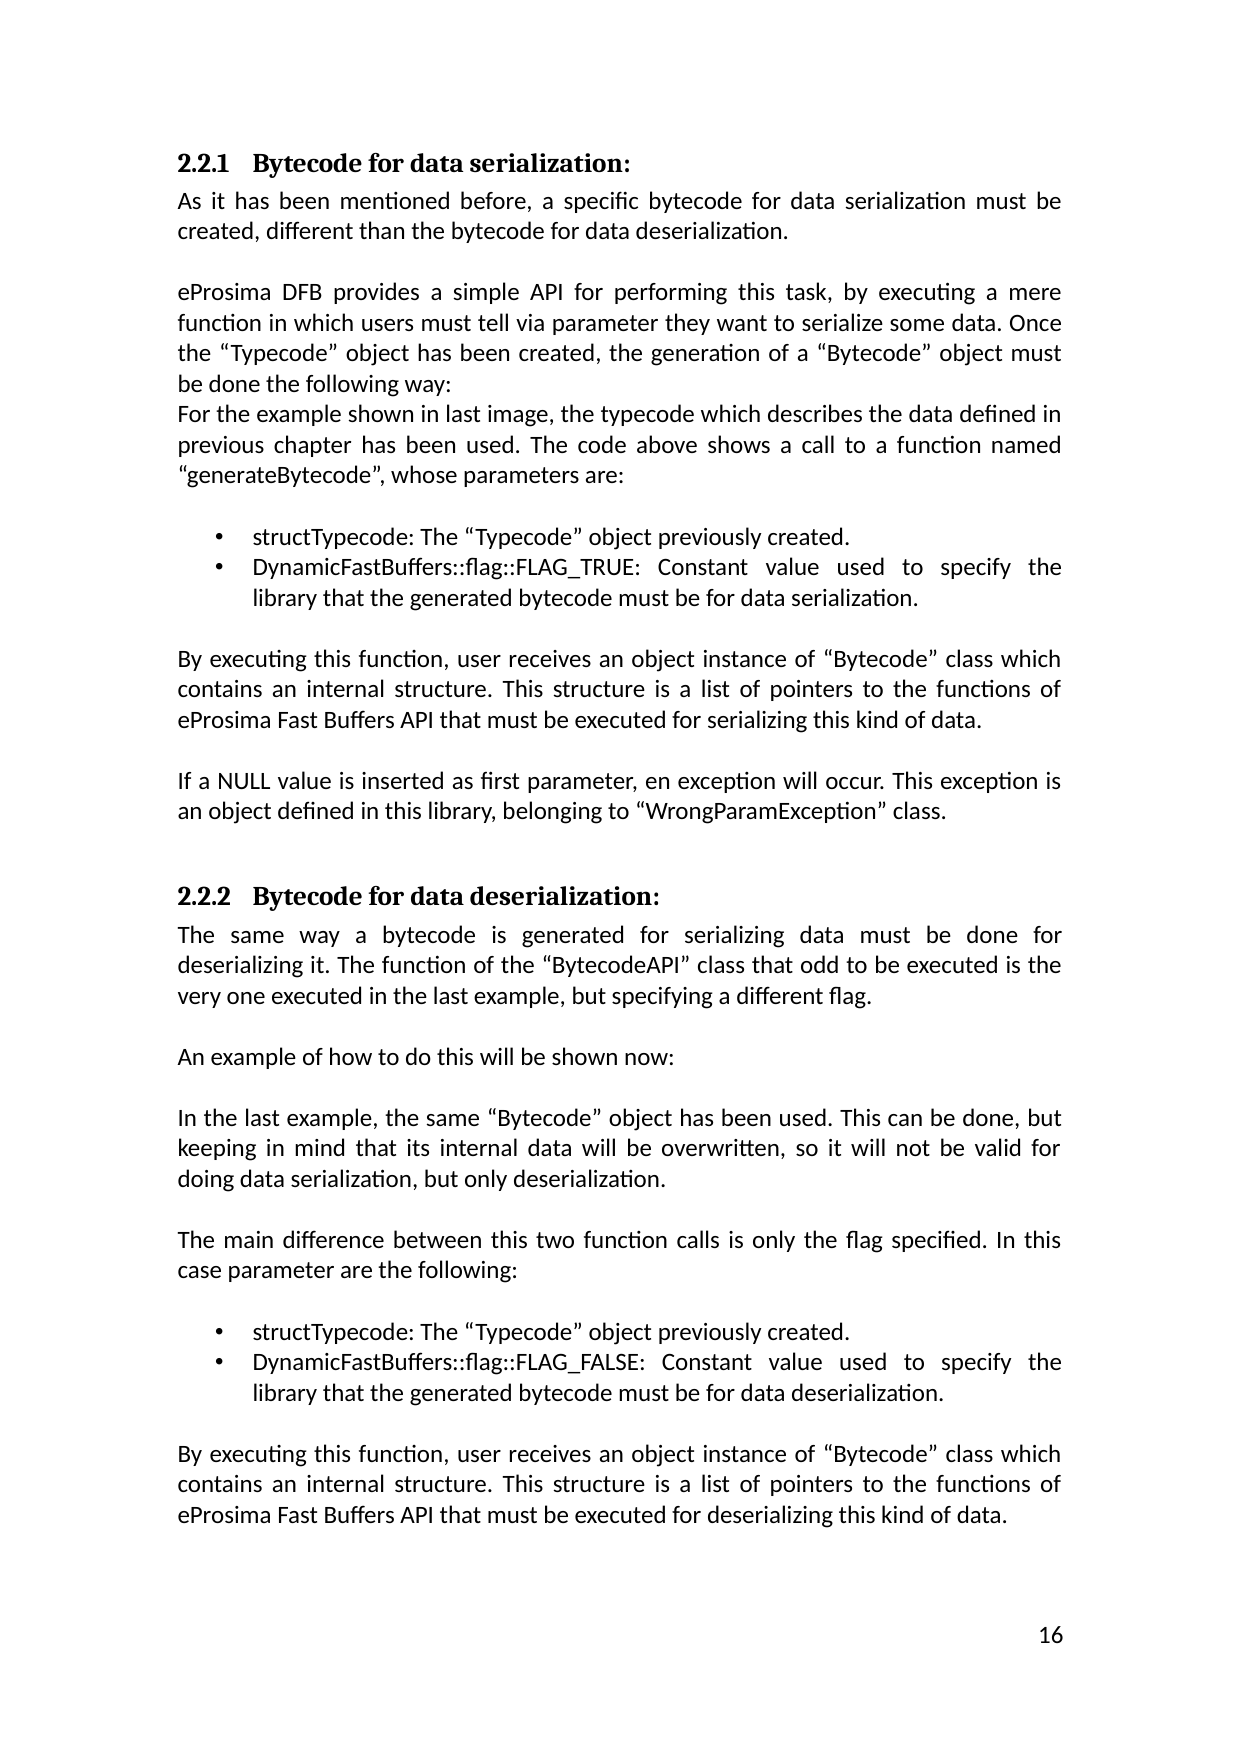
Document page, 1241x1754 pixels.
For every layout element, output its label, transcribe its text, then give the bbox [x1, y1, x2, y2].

list DynamicFastBuffers::flag::FLAG_FALSE: Constant value used to specify the library that the generated bytecode must be for data deserialization. [215, 1346, 1063, 1407]
text An example of how to do this will be shown now: [177, 1041, 1063, 1071]
text If a NULL value is inserted as first parameter, en exception will occur. This exception is an object defined in this library, belonging to “WrongParamException” class. [177, 765, 1063, 826]
list structTypecode: The “Typecode” object previously created. [215, 521, 1063, 551]
text The same way a bytecode is generated for serializing data must be done for deserializing it. The function of the “BytecodeAPI” class that odd to be executed is the very one executed in the last example, but specifying a different flag. [177, 919, 1063, 1010]
text For the example shown in last image, the typecode which describes the data defined in previous chapter has been used. The code above shows a call to a function named “generateBytecode”, whose parameters are: [177, 399, 1063, 490]
text In the last example, the same “Bytecode” object has been used. This can be done, but keeping in mind that its internal data will be overwritten, so it will not be valid for doing data serialization, but only deserialization. [177, 1102, 1063, 1193]
text The main difference between this two function calls is only the flag specified. In this case parameter are the following: [177, 1224, 1063, 1285]
text By executing this function, user receives an object instance of “Bytecode” class which contains an internal structure. This structure is a list of pointers to the functions of eProsima Fast Buffers API that must be executed for serializing this kind of data. [177, 643, 1063, 734]
text eProsima DFB provides a simple API for performing this task, by executing a mere function in which users must tell via parameter they want to serialize some data. Once the “Typecode” object has been created, the generation of a “Bytecode” object must be done the following way: [177, 277, 1063, 399]
list structTypecode: The “Typecode” object previously created. [215, 1316, 1063, 1346]
text As it has been mentioned before, a specific bytecode for data serialization must be created, different than the bytecode for data deserialization. [177, 185, 1063, 246]
subtitle Bytecode for data deserialization: [177, 881, 1063, 913]
text By executing this function, user receives an object instance of “Bytecode” class which contains an internal structure. This structure is a list of pointers to the functions of eProsima Fast Buffers API that must be executed for deserializing this kind of data. [177, 1438, 1063, 1529]
list DynamicFastBuffers::flag::FLAG_TRUE: Constant value used to specify the library that the generated bytecode must be for data serialization. [215, 551, 1063, 612]
subtitle Bytecode for data serialization: [177, 148, 1063, 179]
